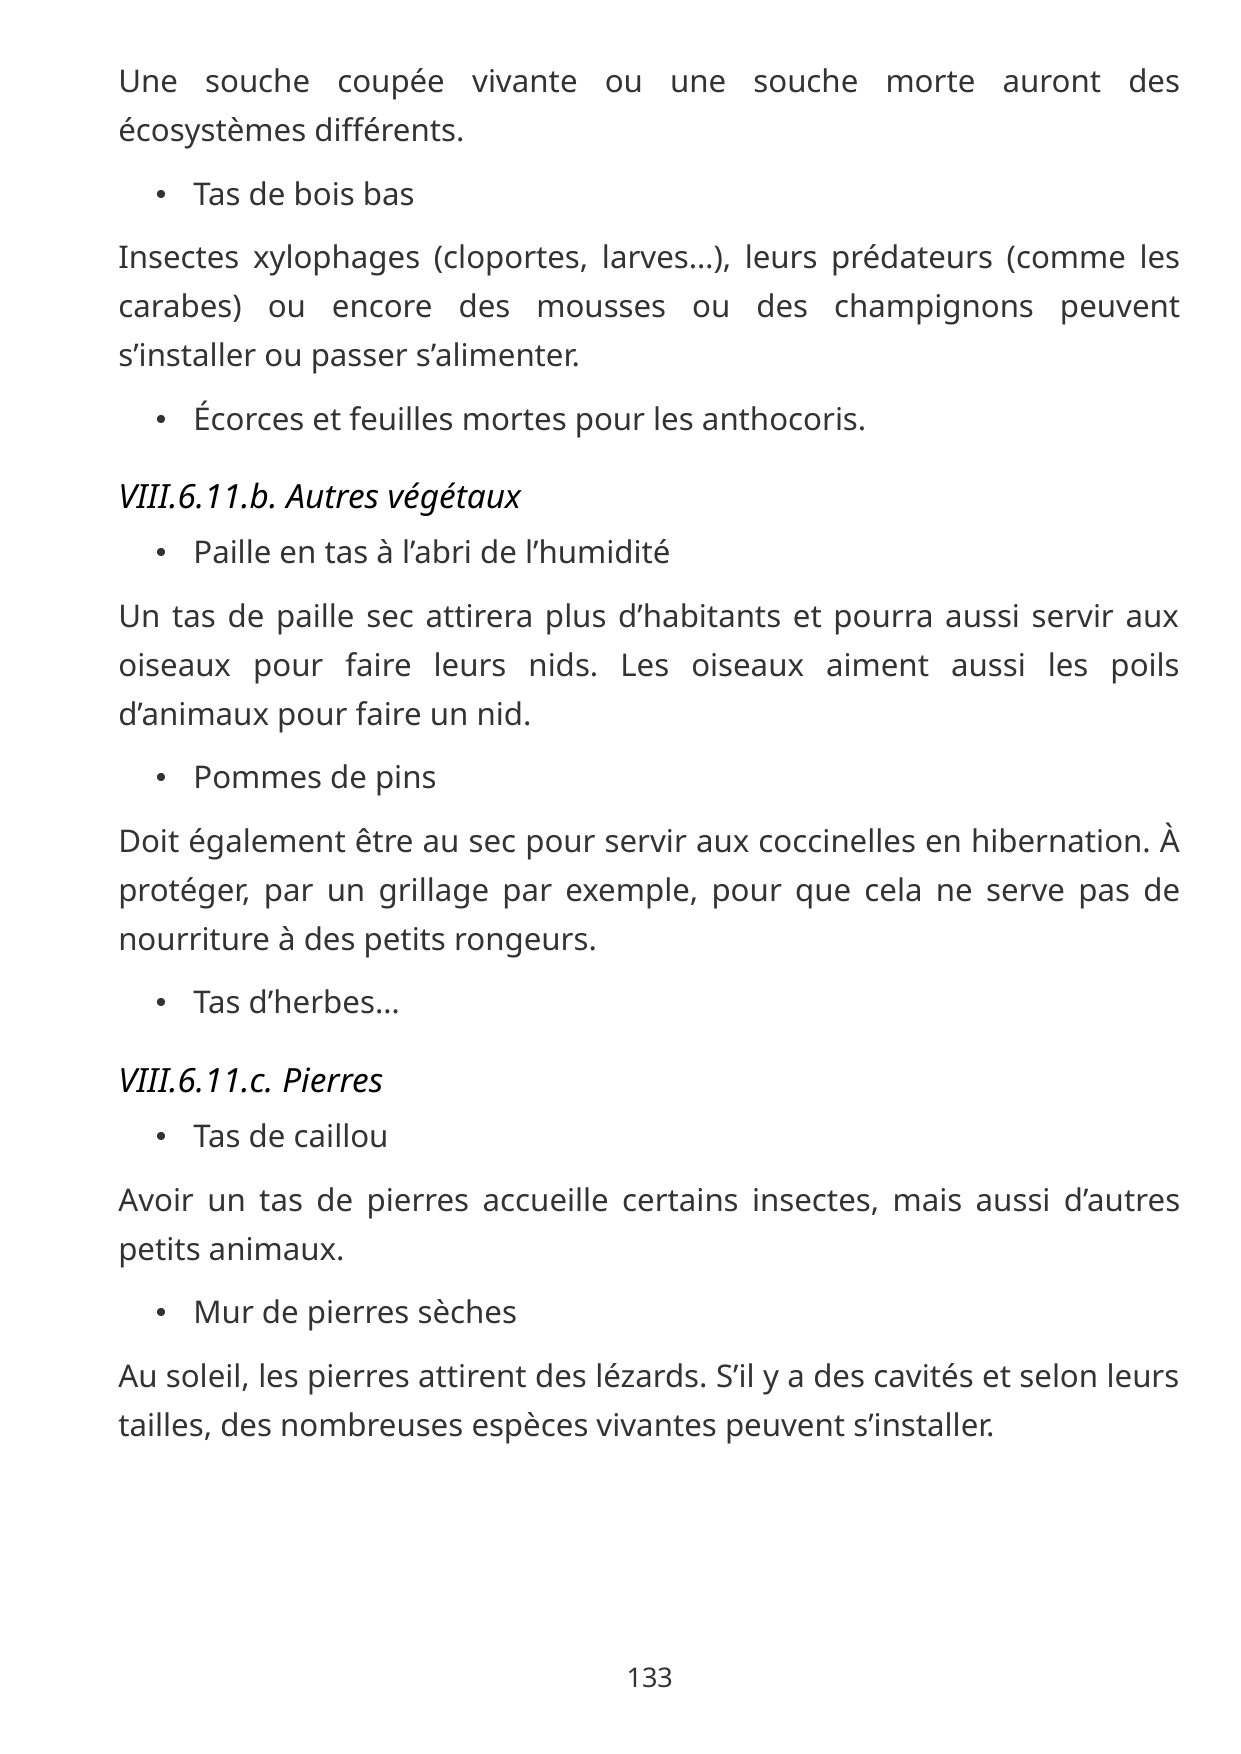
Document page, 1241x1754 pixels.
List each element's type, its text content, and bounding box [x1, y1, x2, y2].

text Doit également être au sec pour servir aux coccinelles en hibernation. À protéger, par un grillage par exemple, pour que cela ne serve pas de nourriture à des petits rongeurs. [118, 819, 1181, 959]
text Un tas de paille sec attirera plus d’habitants et pourra aussi servir aux oiseaux pour faire leurs nids. Les oiseaux aiment aussi les poils d’animaux pour faire un nid. [118, 594, 1181, 734]
text Une souche coupée vivante ou une souche morte auront des écosystèmes différents. [118, 59, 1181, 151]
subtitle Autres végétaux [118, 473, 1181, 518]
list Tas de bois bas [156, 172, 1181, 214]
list Écorces et feuilles mortes pour les anthocoris. [156, 397, 1181, 439]
list Tas de caillou [156, 1114, 1181, 1157]
list Paille en tas à l’abri de l’humidité [156, 531, 1181, 573]
list Tas d’herbes… [156, 981, 1181, 1023]
list Mur de pierres sèches [156, 1291, 1181, 1333]
text Avoir un tas de pierres accueille certains insectes, mais aussi d’autres petits animaux. [118, 1178, 1181, 1269]
list Pommes de pins [156, 756, 1181, 798]
text Au soleil, les pierres attirent des lézards. S’il y a des cavités et selon leurs tailles, des nombreuses espèces vivantes peuvent s’installer. [118, 1354, 1181, 1446]
text Insectes xylophages (cloportes, larves…), leurs prédateurs (comme les carabes) ou encore des mousses ou des champignons peuvent s’installer ou passer s’alimenter. [118, 235, 1181, 376]
subtitle Pierres [118, 1057, 1181, 1102]
